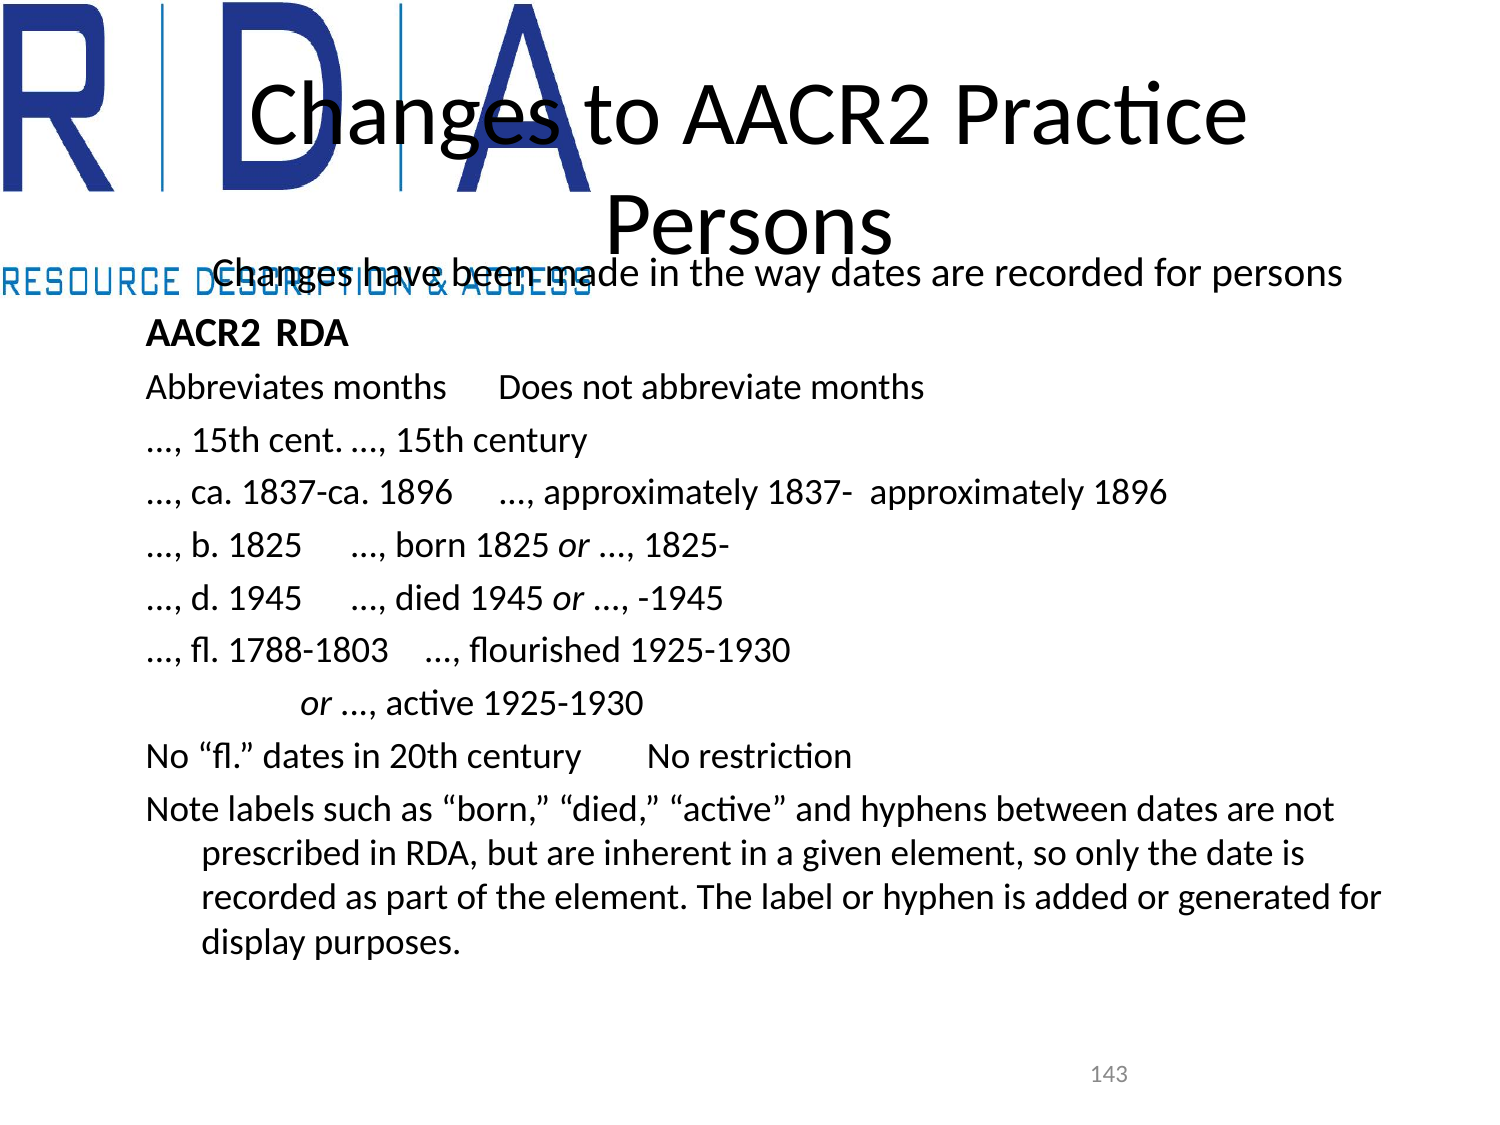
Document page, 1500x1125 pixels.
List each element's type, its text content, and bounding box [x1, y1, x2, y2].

list Changes have been made in the way dates are recorded for persons AACR2 RDA Abbreviates months Does not abbreviate months ..., 15th cent. ..., 15th century ..., ca. 1837-ca. 1896 ..., approximately 1837- approximately 1896 ..., b. 1825 ..., born 1825 or ..., 1825- ..., d. 1945 ..., died 1945 or ..., -1945 ..., fl. 1788-1803 ..., flourished 1925-1930 or ..., active 1925-1930 No “fl.” dates in 20th century No restriction Note labels such as “born,” “died,” “active” and hyphens between dates are not prescribed in RDA, but are inherent in a given element, so only the date is recorded as part of the element. The label or hyphen is added or generated for display purposes. [75, 237, 1426, 980]
text_box 143 [1074, 1042, 1426, 1103]
title Changes to AACR2 Practice Persons [75, 45, 1426, 233]
